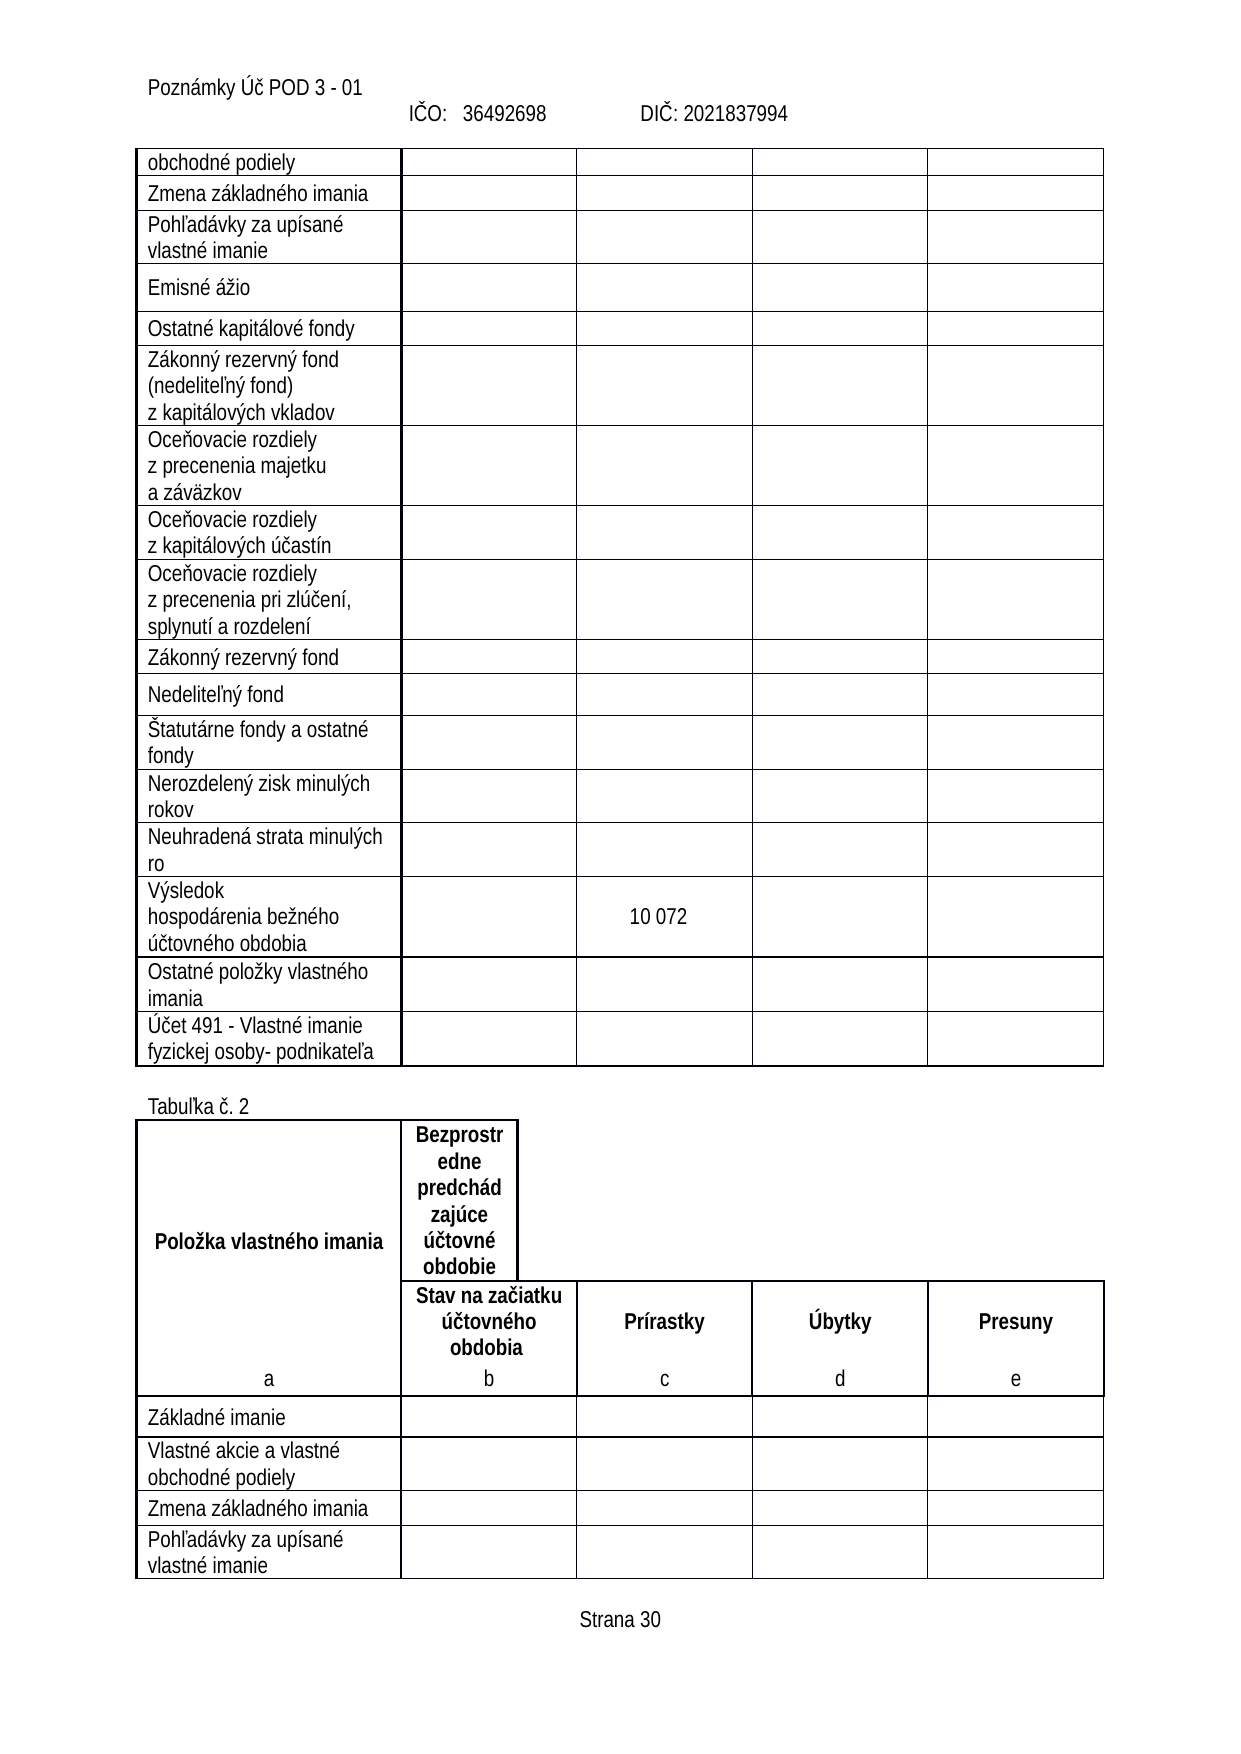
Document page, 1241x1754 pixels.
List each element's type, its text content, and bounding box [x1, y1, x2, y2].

table_cell [577, 1397, 752, 1436]
table_cell [928, 149, 1103, 175]
table_cell [928, 770, 1103, 822]
text Tabuľka č. 2 [148, 1093, 1092, 1119]
table_cell [577, 674, 752, 715]
table_cell [928, 1526, 1103, 1578]
table_cell [403, 877, 576, 956]
table_cell [577, 149, 752, 175]
table_cell [403, 770, 576, 822]
table_cell [403, 1012, 576, 1064]
table_cell [403, 346, 576, 425]
table_cell [402, 1491, 576, 1524]
table_cell [928, 674, 1103, 715]
table_cell Emisné ážio [138, 264, 400, 311]
table_header Bezprostredne predchádzajúce účtovné obdobie [402, 1121, 516, 1279]
table_cell [403, 640, 576, 673]
table_cell [753, 640, 927, 673]
table_cell [928, 426, 1103, 505]
table_cell b [402, 1361, 576, 1395]
table_cell [403, 958, 576, 1011]
table_cell [753, 426, 927, 505]
table_cell [753, 1012, 927, 1064]
table_cell Prírastky [578, 1282, 751, 1361]
table_cell [928, 1491, 1103, 1524]
table_cell [753, 877, 927, 956]
table_cell [403, 312, 576, 345]
table_cell Nerozdelený zisk minulých rokov [138, 770, 400, 822]
table_cell [928, 877, 1103, 956]
table_cell [577, 560, 752, 639]
table_cell [403, 823, 576, 876]
table_cell [403, 176, 576, 209]
table_cell [928, 958, 1103, 1011]
table_cell Presuny [929, 1282, 1103, 1361]
table_cell Stav na začiatku účtovného obdobia [402, 1282, 576, 1361]
table_cell [753, 211, 927, 263]
table_cell [753, 770, 927, 822]
table_cell [753, 1438, 927, 1490]
table_cell [928, 176, 1103, 209]
table_cell [753, 149, 927, 175]
table_cell Výsledok hospodárenia bežného účtovného obdobia [138, 877, 400, 956]
table_header Položka vlastného imania [138, 1121, 400, 1361]
table_cell [753, 312, 927, 345]
table_cell Účet 491 - Vlastné imanie fyzickej osoby- podnikateľa [138, 1012, 400, 1064]
table_cell Oceňovacie rozdiely z kapitálových účastín [138, 506, 400, 559]
table_cell [403, 149, 576, 175]
table_cell Ostatné položky vlastného imania [138, 958, 400, 1011]
table_cell [577, 1012, 752, 1064]
table_cell [753, 674, 927, 715]
table_cell [403, 264, 576, 311]
table_cell Zákonný rezervný fond (nedeliteľný fond) z kapitálových vkladov [138, 346, 400, 425]
table_cell Zmena základného imania [138, 1491, 400, 1524]
table_cell [403, 674, 576, 715]
table_cell [928, 346, 1103, 425]
table_cell [577, 264, 752, 311]
table_cell Ostatné kapitálové fondy [138, 312, 400, 345]
table_cell [402, 1526, 576, 1578]
table_cell d [753, 1361, 927, 1395]
table_cell Neuhradená strata minulých ro [138, 823, 400, 876]
table_cell [577, 426, 752, 505]
table_cell 10 072 [577, 877, 752, 956]
table_cell [577, 211, 752, 263]
table_cell e [929, 1361, 1103, 1395]
table_cell [577, 346, 752, 425]
table_cell Štatutárne fondy a ostatné fondy [138, 716, 400, 768]
table_header [519, 1119, 1104, 1279]
table_cell Vlastné akcie a vlastné obchodné podiely [138, 1438, 400, 1490]
table_cell [577, 1491, 752, 1524]
table_cell [577, 1526, 752, 1578]
table_cell [928, 312, 1103, 345]
table_cell Zmena základného imania [138, 176, 400, 209]
table_cell [577, 823, 752, 876]
table_cell Úbytky [753, 1282, 927, 1361]
table_cell [403, 426, 576, 505]
table_cell [403, 560, 576, 639]
table_cell c [578, 1361, 751, 1395]
table_cell [928, 1012, 1103, 1064]
table_cell [402, 1397, 576, 1436]
table_cell Oceňovacie rozdiely z precenenia majetku a záväzkov [138, 426, 400, 505]
table_cell [928, 264, 1103, 311]
table_cell [577, 640, 752, 673]
table_cell Pohľadávky za upísané vlastné imanie [138, 211, 400, 263]
table_cell [402, 1438, 576, 1490]
table_cell [753, 560, 927, 639]
table_cell [577, 958, 752, 1011]
table_cell Nedeliteľný fond [138, 674, 400, 715]
table_cell [928, 640, 1103, 673]
table_cell [577, 506, 752, 559]
table_cell obchodné podiely [138, 149, 400, 175]
table_cell [577, 716, 752, 768]
table_cell [403, 716, 576, 768]
table_cell [577, 1438, 752, 1490]
table_cell Základné imanie [138, 1397, 400, 1436]
table_cell [753, 823, 927, 876]
table_cell [577, 770, 752, 822]
table_cell [577, 176, 752, 209]
table_cell [753, 346, 927, 425]
table_cell [403, 506, 576, 559]
table_cell [928, 716, 1103, 768]
table_cell [928, 1438, 1103, 1490]
table_cell Oceňovacie rozdiely z precenenia pri zlúčení, splynutí a rozdelení [138, 560, 400, 639]
table_cell [753, 1526, 927, 1578]
table_cell [928, 506, 1103, 559]
table_cell [753, 1397, 927, 1436]
table_cell [753, 1491, 927, 1524]
table_cell a [138, 1361, 400, 1395]
table_cell [753, 264, 927, 311]
table_cell [753, 958, 927, 1011]
table_cell Zákonný rezervný fond [138, 640, 400, 673]
table_cell [928, 560, 1103, 639]
table_cell [403, 211, 576, 263]
table_cell Pohľadávky za upísané vlastné imanie [138, 1526, 400, 1578]
table_cell [753, 506, 927, 559]
table_cell [928, 823, 1103, 876]
table_cell [753, 176, 927, 209]
table_cell [928, 1397, 1103, 1436]
table_cell [753, 716, 927, 768]
table_cell [928, 211, 1103, 263]
table_cell [577, 312, 752, 345]
